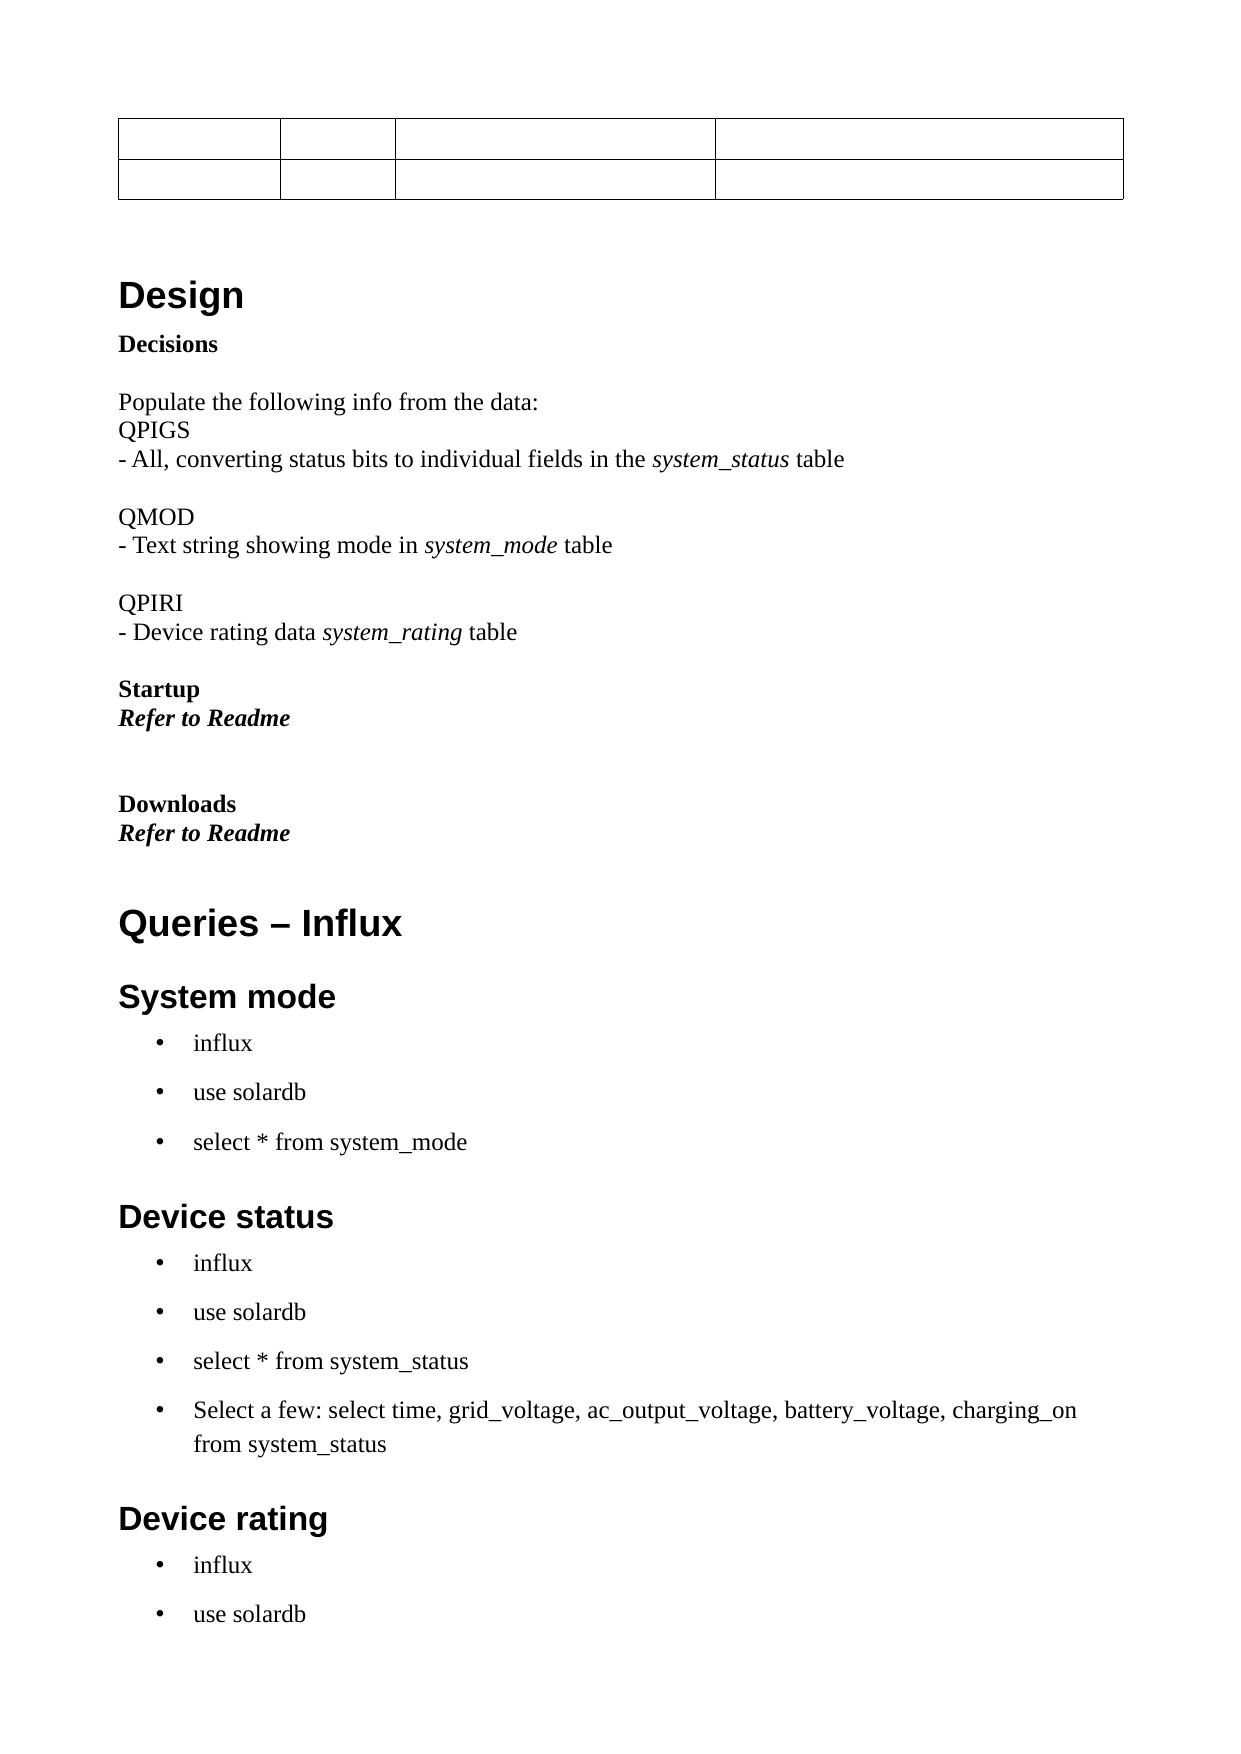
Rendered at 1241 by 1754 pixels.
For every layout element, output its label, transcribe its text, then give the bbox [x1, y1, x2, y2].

text Refer to Readme [118, 703, 1122, 732]
list influx [156, 1550, 1122, 1579]
subtitle System mode [118, 977, 1122, 1016]
text QMOD [118, 502, 1122, 530]
list use solardb [156, 1297, 1122, 1325]
text QPIGS [118, 415, 1122, 444]
table_cell [396, 160, 715, 199]
table_cell [119, 119, 280, 158]
table_cell [716, 119, 1123, 158]
table_cell [716, 160, 1123, 199]
list Select a few: select time, grid_voltage, ac_output_voltage, battery_voltage, charging_on from system_status [156, 1395, 1122, 1458]
text Startup [118, 674, 1122, 703]
list influx [156, 1248, 1122, 1276]
list select * from system_mode [156, 1127, 1122, 1155]
table_cell [281, 160, 395, 199]
text - Text string showing mode in system_mode table [118, 530, 1122, 559]
list use solardb [156, 1077, 1122, 1106]
table_cell [119, 160, 280, 199]
text Populate the following info from the data: [118, 387, 1122, 415]
list influx [156, 1028, 1122, 1057]
subtitle Device status [118, 1196, 1122, 1235]
text Downloads [118, 789, 1122, 818]
text QPIRI [118, 588, 1122, 617]
text - Device rating data system_rating table [118, 617, 1122, 645]
list select * from system_status [156, 1346, 1122, 1374]
subtitle Design [118, 273, 1122, 317]
table_cell [281, 119, 395, 158]
subtitle Queries – Influx [118, 900, 1122, 944]
list use solardb [156, 1599, 1122, 1628]
subtitle Device rating [118, 1499, 1122, 1538]
text - All, converting status bits to individual fields in the system_status table [118, 444, 1122, 473]
table_cell [396, 119, 715, 158]
text Decisions [118, 329, 1122, 358]
text Refer to Readme [118, 818, 1122, 847]
